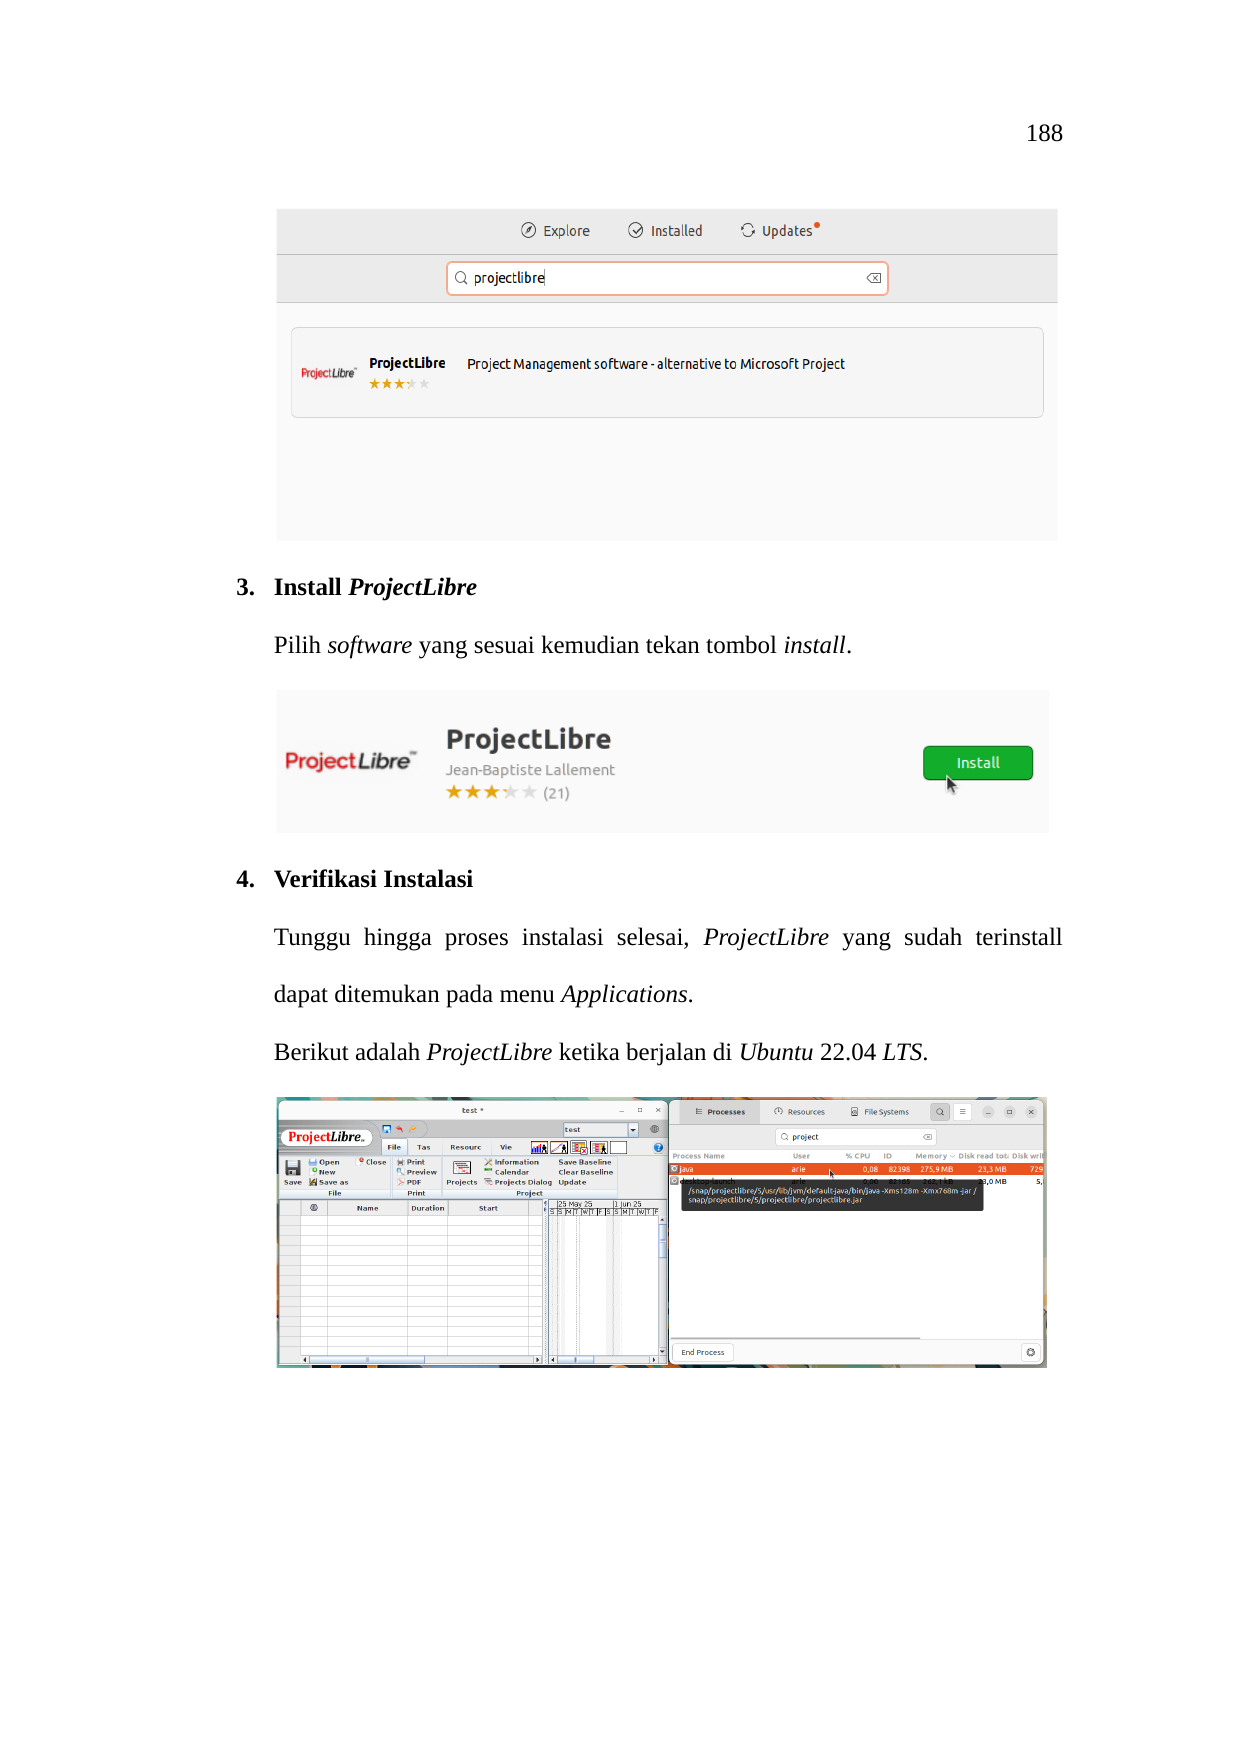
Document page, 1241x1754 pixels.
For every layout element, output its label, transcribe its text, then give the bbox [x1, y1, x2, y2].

list Pilih software yang sesuai kemudian tekan tombol install. [236, 630, 1063, 658]
list Berikut adalah ProjectLibre ketika berjalan di Ubuntu 22.04 LTS. [236, 1037, 1063, 1066]
picture [276, 690, 1049, 833]
picture [276, 1097, 1047, 1368]
list Install ProjectLibre [236, 572, 1063, 601]
list Verifikasi Instalasi [236, 864, 1063, 893]
picture [276, 208, 1058, 541]
list Tunggu hingga proses instalasi selesai, ProjectLibre yang sudah terinstall dapat ditemukan pada menu Applications. [236, 922, 1063, 1008]
